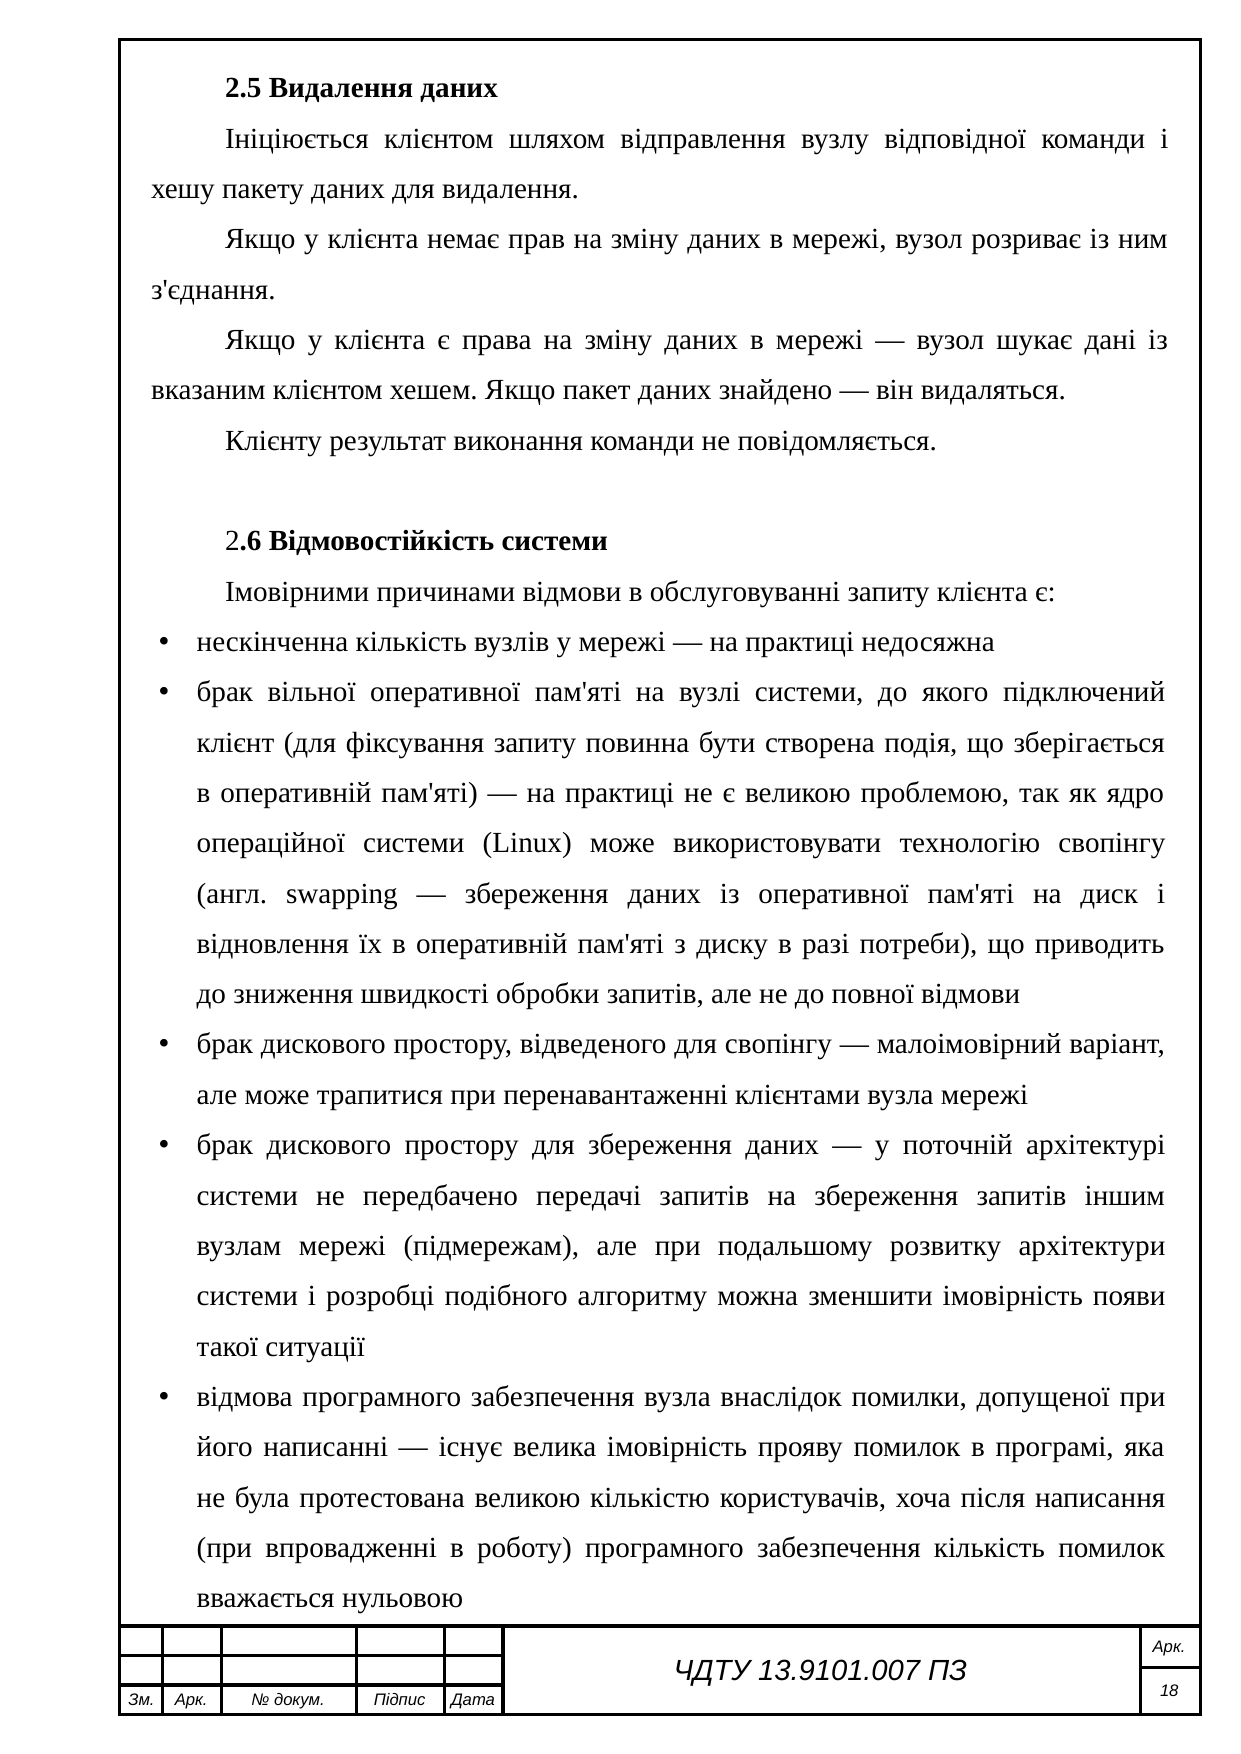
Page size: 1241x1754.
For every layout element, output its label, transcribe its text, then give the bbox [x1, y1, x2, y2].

text Ініціюється клієнтом шляхом відправлення вузлу відповідної команди і хешу пакету даних для видалення. [151, 121, 1170, 205]
list брак дискового простору, відведеного для свопінгу — малоімовірний варіант, але може трапитися при перенавантаженні клієнтами вузла мережі [159, 1027, 1166, 1111]
list брак дискового простору для збереження даних — у поточній архітектурі системи не передбачено передачі запитів на збереження запитів іншим вузлам мережі (підмережам), але при подальшому розвитку архітектури системи і розробці подібного алгоритму можна зменшити імовірність появи такої ситуації [159, 1127, 1166, 1362]
list відмова програмного забезпечення вузла внаслідок помилки, допущеної при його написанні — існує велика імовірність прояву помилок в програмі, яка не була протестована великою кількістю користувачів, хоча після написання (при впровадженні в роботу) програмного забезпечення кількість помилок вважається нульовою [159, 1379, 1166, 1614]
list нескінченна кількість вузлів у мережі — на практиці недосяжна [159, 624, 1166, 658]
list брак вільної оперативної пам'яті на вузлі системи, до якого підключений клієнт (для фіксування запиту повинна бути створена подія, що зберігається в оперативній пам'яті) — на практиці не є великою проблемою, так як ядро операційної системи (Linux) може використовувати технологію свопінгу (англ. swapping — збереження даних із оперативної пам'яті на диск і відновлення їх в оперативній пам'яті з диску в разі потреби), що приводить до зниження швидкості обробки запитів, але не до повної відмови [159, 674, 1166, 1010]
text Якщо у клієнта є права на зміну даних в мережі — вузол шукає дані із вказаним клієнтом хешем. Якщо пакет даних знайдено — він видаляться. [151, 322, 1170, 406]
text Якщо у клієнта немає прав на зміну даних в мережі, вузол розриває із ним з'єднання. [151, 221, 1170, 305]
text Клієнту результат виконання команди не повідомляється. [151, 423, 1170, 456]
text Імовірними причинами відмови в обслуговуванні запиту клієнта є: [151, 574, 1170, 607]
text 2.6 Відмовостійкість системи [151, 523, 1170, 557]
text 2.5 Видалення даних [151, 71, 1170, 104]
